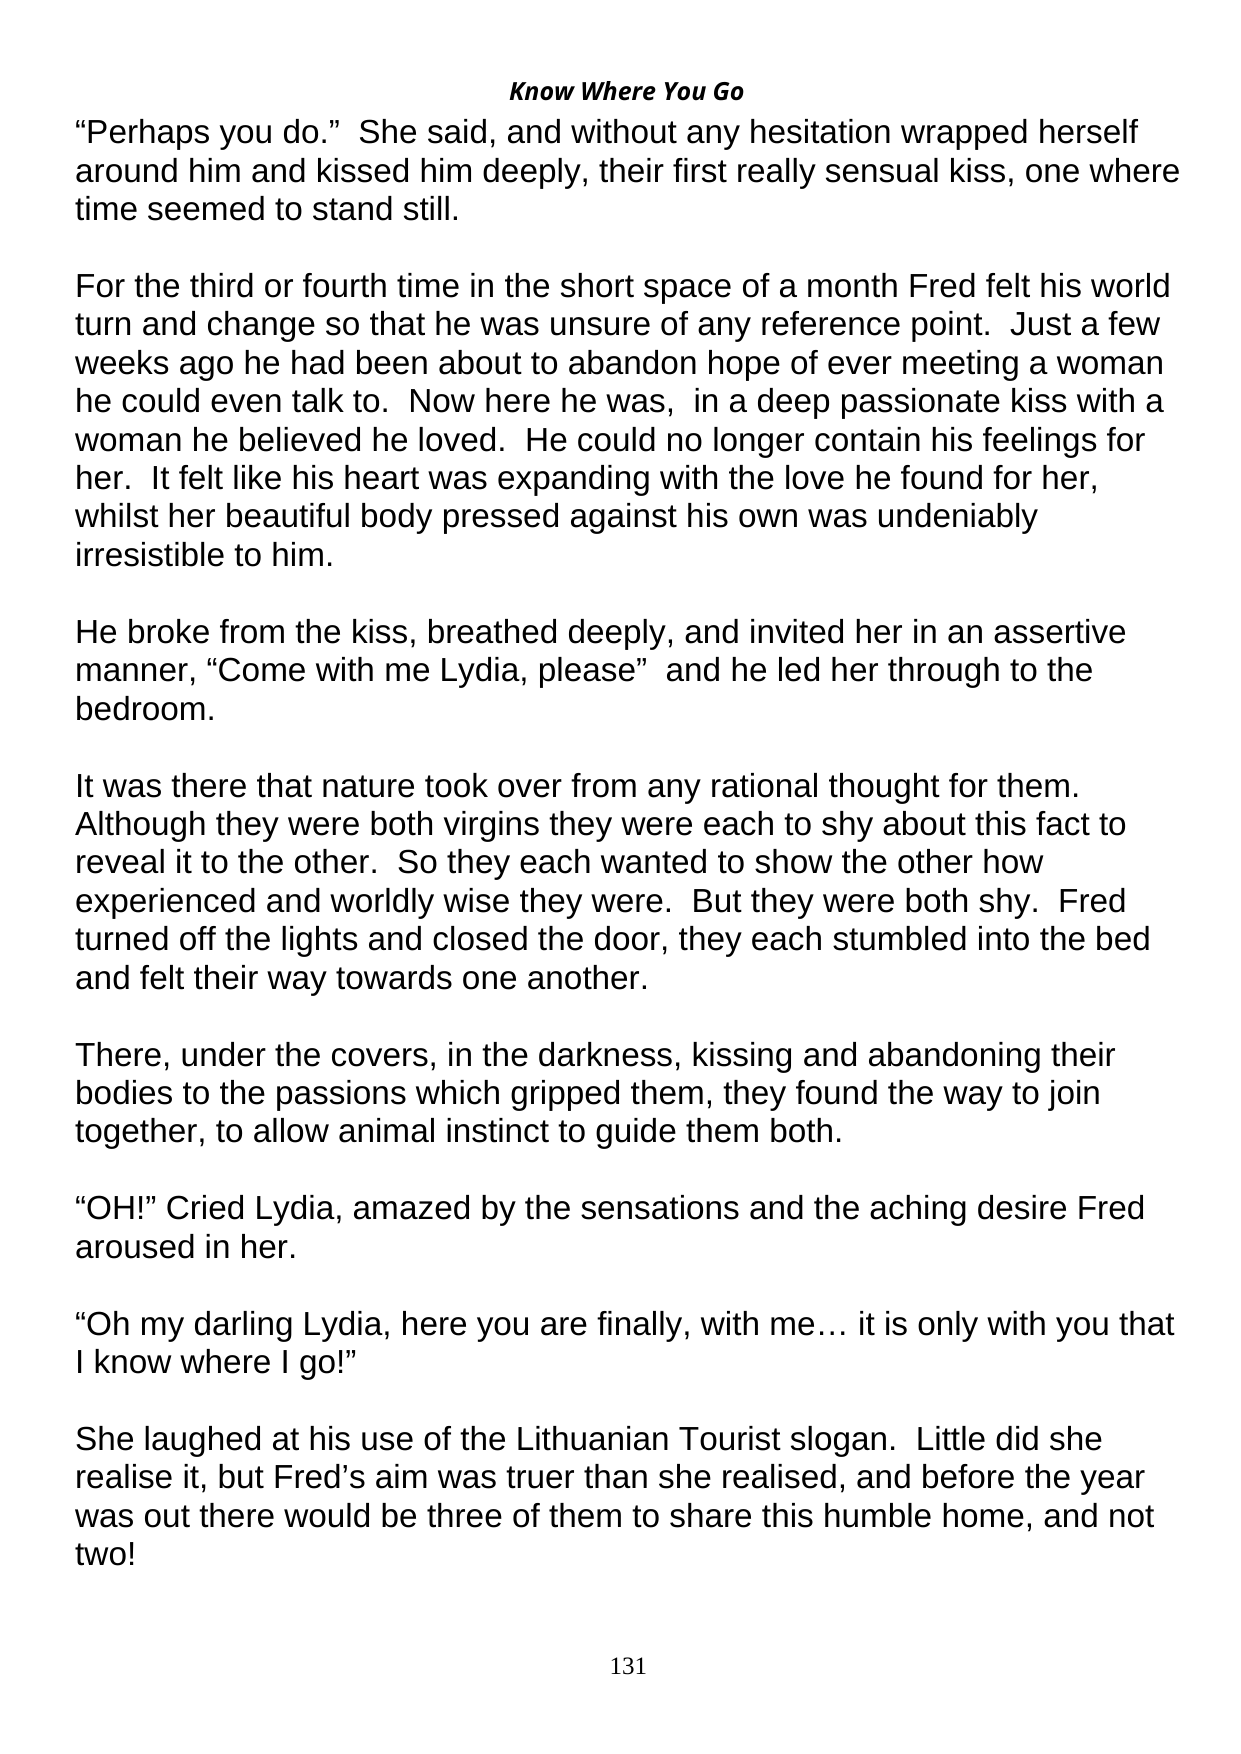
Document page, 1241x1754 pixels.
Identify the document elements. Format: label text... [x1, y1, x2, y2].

text “Oh my darling Lydia, here you are finally, with me… it is only with you that I know where I go!” [75, 1304, 1181, 1381]
text It was there that nature took over from any rational thought for them. Although they were both virgins they were each to shy about this fact to reveal it to the other. So they each wanted to show the other how experienced and worldly wise they were. But they were both shy. Fred turned off the lights and closed the door, they each stumbled into the bed and felt their way towards one another. [75, 766, 1181, 996]
text “OH!” Cried Lydia, amazed by the sensations and the aching desire Fred aroused in her. [75, 1188, 1181, 1265]
text There, under the covers, in the darkness, kissing and abandoning their bodies to the passions which gripped them, they found the way to join together, to allow animal instinct to guide them both. [75, 1035, 1181, 1150]
text She laughed at his use of the Lithuanian Tourist slogan. Little did she realise it, but Fred’s aim was truer than she realised, and before the year was out there would be three of them to share this humble home, and not two! [75, 1419, 1181, 1573]
text For the third or fourth time in the short space of a month Fred felt his world turn and change so that he was unsure of any reference point. Just a few weeks ago he had been about to abandon hope of ever meeting a woman he could even talk to. Now here he was, in a deep passionate kiss with a woman he believed he loved. He could no longer contain his feelings for her. It felt like his heart was expanding with the love he found for her, whilst her beautiful body pressed against his own was undeniably irresistible to him. [75, 266, 1181, 573]
text He broke from the kiss, breathed deeply, and invited her in an assertive manner, “Come with me Lydia, please” and he led her through to the bedroom. [75, 612, 1181, 727]
text “Perhaps you do.” She said, and without any hesitation wrapped herself around him and kissed him deeply, their first really sensual kiss, one where time seemed to stand still. [75, 112, 1181, 227]
